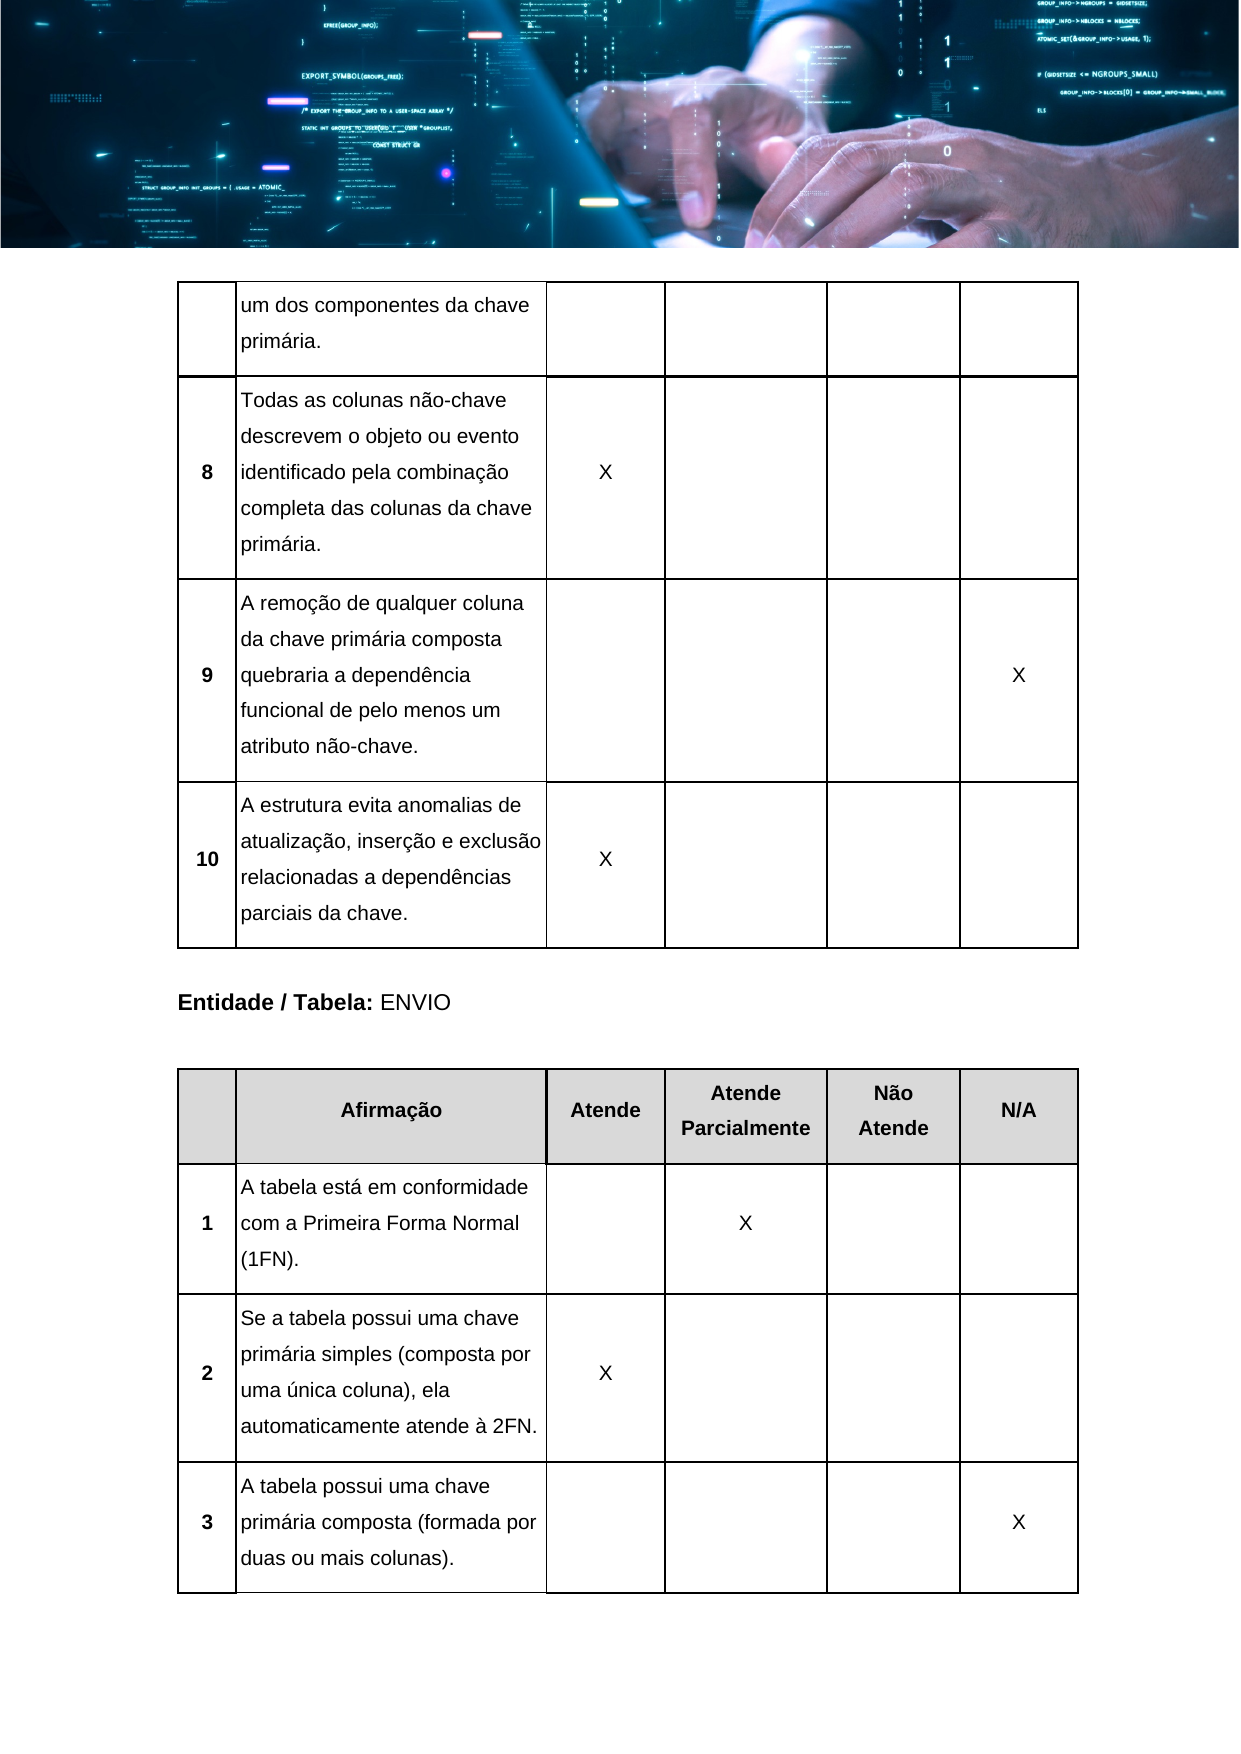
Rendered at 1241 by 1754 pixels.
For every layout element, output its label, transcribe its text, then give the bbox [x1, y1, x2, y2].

table_cell [828, 378, 959, 578]
table_cell X [547, 783, 664, 947]
table_cell [961, 283, 1077, 375]
table_cell Todas as colunas não-chave descrevem o objeto ou evento identificado pela combinação completa das colunas da chave primária. [237, 377, 546, 578]
picture [0, 0, 588, 248]
picture [1104, 90, 1132, 95]
picture [1133, 2, 1146, 6]
table_cell [828, 1295, 959, 1461]
picture [557, 219, 611, 248]
table_cell [828, 283, 959, 375]
table_cell [547, 580, 664, 781]
table_cell 3 [179, 1463, 235, 1592]
picture [1115, 19, 1139, 23]
picture [606, 222, 613, 231]
table_cell 1 [179, 1165, 235, 1293]
picture [517, 233, 545, 248]
picture [1081, 80, 1107, 87]
picture [148, 192, 270, 248]
table_cell [547, 283, 664, 375]
picture [976, 52, 1004, 85]
table_cell [666, 283, 826, 375]
picture [132, 210, 148, 218]
table_cell [547, 1463, 664, 1592]
table_cell 2 [179, 1295, 235, 1461]
picture [683, 23, 697, 33]
picture [1060, 19, 1071, 23]
table_cell A remoção de qualquer coluna da chave primária composta quebraria a dependência funcional de pelo menos um atributo não-chave. [237, 580, 546, 781]
picture [1211, 99, 1223, 109]
picture [1207, 91, 1225, 95]
table_cell [828, 1165, 959, 1293]
table_cell [961, 1295, 1077, 1461]
picture [217, 154, 225, 159]
picture [579, 197, 619, 209]
picture [1166, 90, 1203, 95]
table_cell [179, 283, 235, 375]
table_cell A estrutura evita anomalias de atualização, inserção e exclusão relacionadas a dependências parciais da chave. [237, 782, 546, 947]
table_header [179, 1070, 235, 1163]
table_cell A tabela possui uma chave primária composta (formada por duas ou mais colunas). [237, 1463, 546, 1592]
picture [466, 2, 506, 26]
table_header Atende Parcialmente [666, 1070, 826, 1163]
table_cell [961, 378, 1077, 578]
table_cell [828, 783, 959, 947]
table_cell um dos componentes da chave primária. [237, 282, 546, 375]
table_cell 8 [179, 378, 235, 578]
table_header Afirmação [237, 1070, 545, 1163]
picture [1121, 37, 1139, 41]
picture [1081, 19, 1103, 23]
picture [1038, 32, 1056, 41]
picture [1006, 27, 1040, 70]
table_cell X [961, 1463, 1077, 1592]
table_cell [666, 1463, 826, 1592]
picture [1062, 36, 1095, 42]
picture [1038, 19, 1054, 23]
table_cell [666, 783, 826, 947]
picture [538, 47, 570, 86]
picture [1110, 72, 1127, 77]
table_cell [666, 378, 826, 578]
table_cell [828, 1463, 959, 1592]
table_cell [666, 1295, 826, 1461]
table_header N/A [961, 1070, 1077, 1163]
picture [1093, 72, 1106, 77]
picture [508, 210, 523, 227]
table_cell A tabela está em conformidade com a Primeira Forma Normal (1FN). [237, 1164, 546, 1293]
picture [1045, 73, 1075, 77]
picture [468, 31, 502, 40]
table_header Atende [548, 1070, 664, 1163]
table_cell Se a tabela possui uma chave primária simples (composta por uma única coluna), ela automaticamente atende à 2FN. [237, 1295, 546, 1461]
table_cell X [547, 1295, 664, 1461]
picture [697, 48, 706, 62]
table_cell [547, 1165, 664, 1293]
picture [1042, 0, 1239, 108]
table_cell X [666, 1165, 826, 1293]
picture [519, 224, 524, 233]
picture [534, 225, 544, 231]
text Entidade / Tabela: ENVIO [177, 989, 1063, 1015]
table_cell [961, 1165, 1077, 1293]
table_cell X [961, 580, 1077, 781]
picture [1133, 72, 1149, 76]
picture [568, 0, 1239, 248]
table_header Não Atende [828, 1070, 959, 1163]
table_cell [961, 783, 1077, 947]
table_cell [828, 580, 959, 781]
table_cell 10 [179, 783, 235, 947]
table_cell [666, 580, 826, 781]
table_cell X [547, 378, 664, 578]
table_cell 9 [179, 580, 235, 781]
